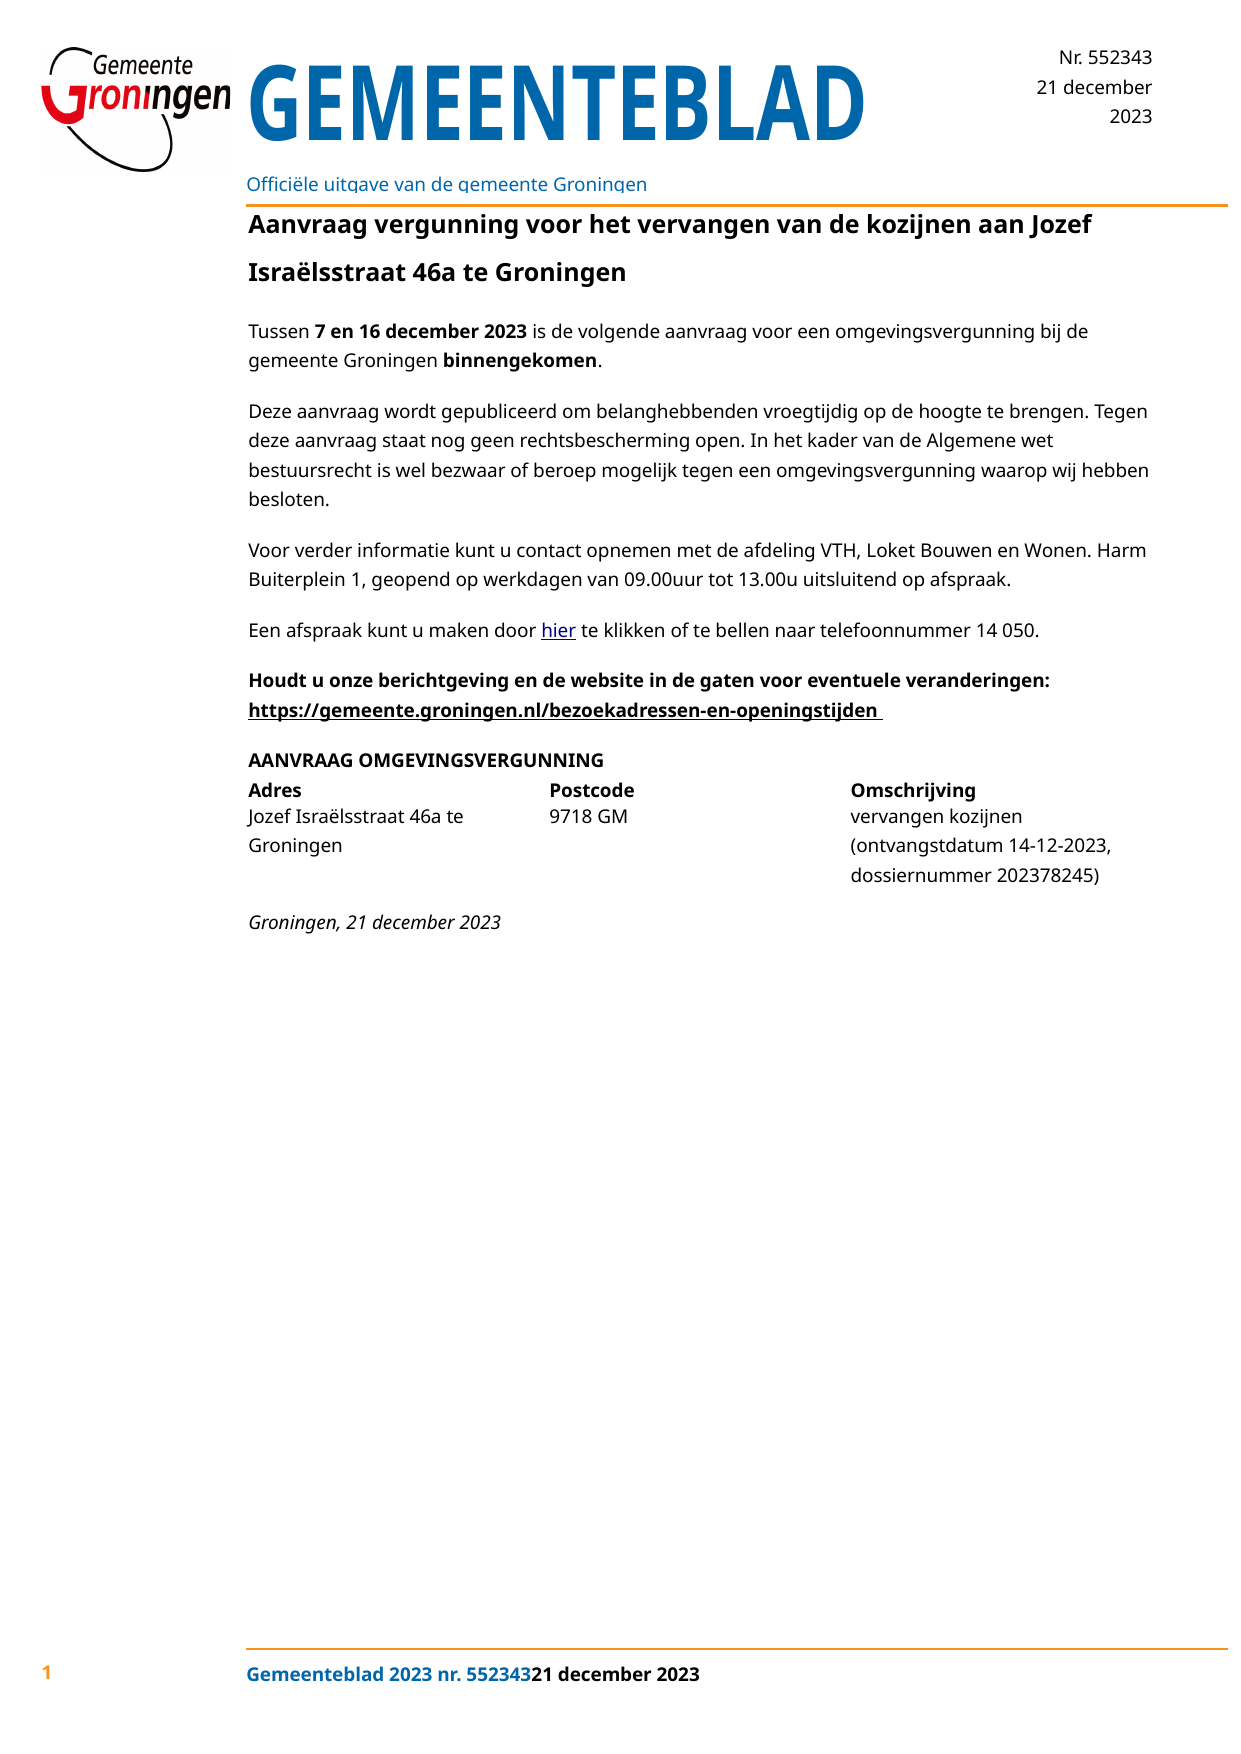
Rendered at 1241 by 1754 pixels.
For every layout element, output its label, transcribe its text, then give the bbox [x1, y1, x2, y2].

text Deze aanvraag wordt gepubliceerd om belanghebbenden vroegtijdig op de hoogte te brengen. Tegen deze aanvraag staat nog geen rechtsbescherming open. In het kader van de Algemene wet bestuursrecht is wel bezwaar of beroep mogelijk tegen een omgevingsvergunning waarop wij hebben besloten. [248, 398, 1152, 512]
picture [41, 47, 231, 172]
table_header Postcode [549, 777, 850, 803]
table_header Omschrijving [850, 777, 1152, 803]
text Een afspraak kunt u maken door hier te klikken of te bellen naar telefoonnummer 14 050. [248, 617, 1152, 643]
text Houdt u onze berichtgeving en de website in de gaten voor eventuele veranderingen: https://gemeente.groningen.nl/bezoekadressen-en-openingstijden [248, 667, 1152, 723]
text Voor verder informatie kunt u contact opnemen met de afdeling VTH, Loket Bouwen en Wonen. Harm Buiterplein 1, geopend op werkdagen van 09.00uur tot 13.00u uitsluitend op afspraak. [248, 537, 1152, 592]
text AANVRAAG OMGEVINGSVERGUNNING [248, 747, 1152, 773]
table_cell 9718 GM [549, 803, 850, 888]
text Tussen 7 en 16 december 2023 is de volgende aanvraag voor een omgevingsvergunning bij de gemeente Groningen binnengekomen. [248, 318, 1152, 373]
table_header Adres [248, 777, 549, 803]
table_cell Jozef Israëlsstraat 46a te Groningen [248, 803, 549, 888]
text Aanvraag vergunning voor het vervangen van de kozijnen aan Jozef Israëlsstraat 46a te Groningen [248, 207, 1152, 288]
text Groningen, 21 december 2023 [248, 909, 1152, 935]
table_cell vervangen kozijnen (ontvangstdatum 14-12-2023, dossiernummer 202378245) [850, 803, 1152, 888]
